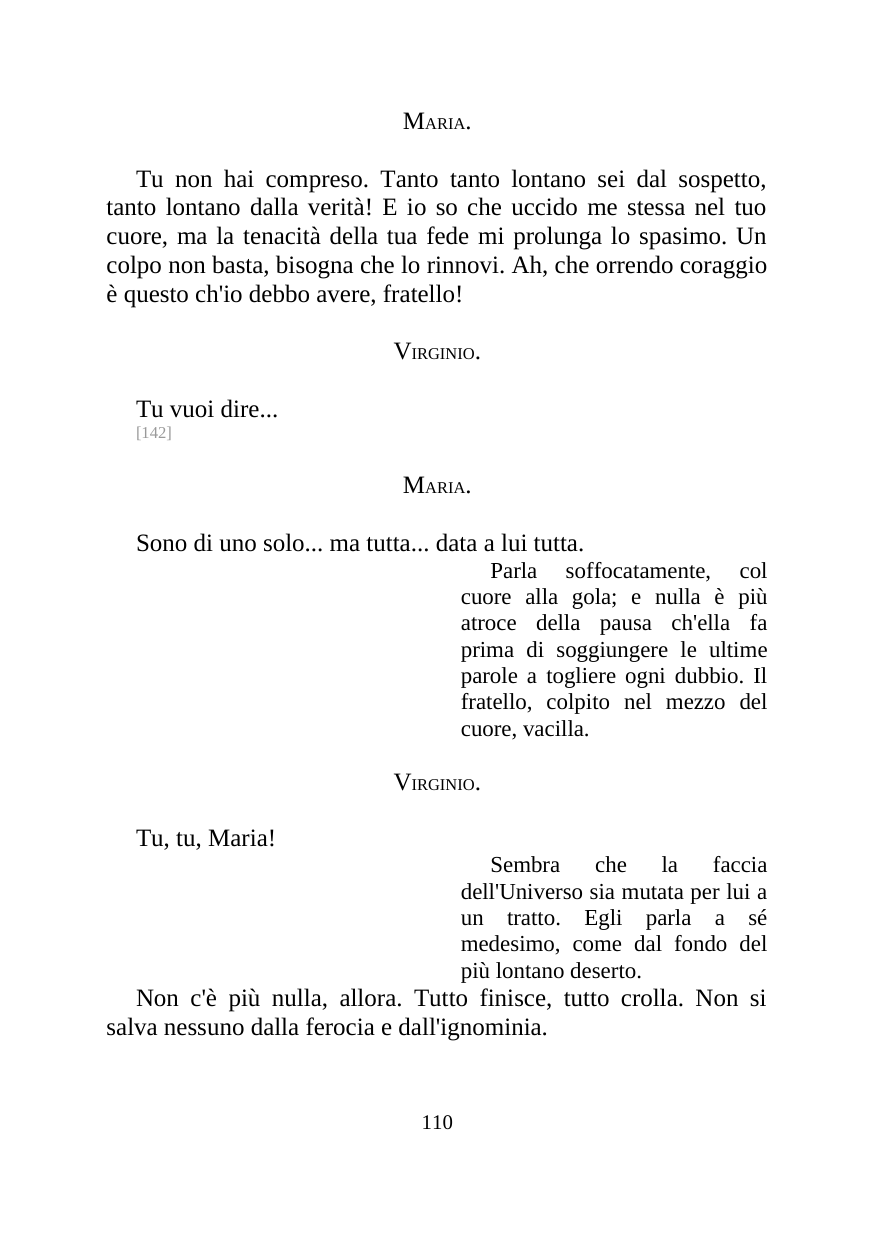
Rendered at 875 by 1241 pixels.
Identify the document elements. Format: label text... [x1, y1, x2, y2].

text Sembra che la faccia dell'Universo sia mutata per lui a un tratto. Egli parla a sé medesimo, come dal fondo del più lontano deserto. [461, 851, 768, 983]
text Sono di uno solo... ma tutta... data a lui tutta. [106, 528, 768, 557]
text Maria. [106, 106, 768, 135]
text Maria. [106, 470, 768, 499]
text Virginio. [106, 336, 768, 365]
text Non c'è più nulla, allora. Tutto finisce, tutto crolla. Non si salva nessuno dalla ferocia e dall'ignominia. [106, 983, 768, 1041]
text Tu non hai compreso. Tanto tanto lontano sei dal sospetto, tanto lontano dalla verità! E io so che uccido me stessa nel tuo cuore, ma la tenacità della tua fede mi prolunga lo spasimo. Un colpo non basta, bisogna che lo rinnovi. Ah, che orrendo coraggio è questo ch'io debbo avere, fratello! [106, 164, 768, 307]
text Tu, tu, Maria! [106, 823, 768, 851]
text Tu vuoi dire... [106, 394, 768, 422]
text Virginio. [106, 767, 768, 796]
text [142] [106, 422, 768, 442]
text Parla soffocatamente, col cuore alla gola; e nulla è più atroce della pausa ch'ella fa prima di soggiungere le ultime parole a togliere ogni dubbio. Il fratello, colpito nel mezzo del cuore, vacilla. [461, 557, 768, 741]
